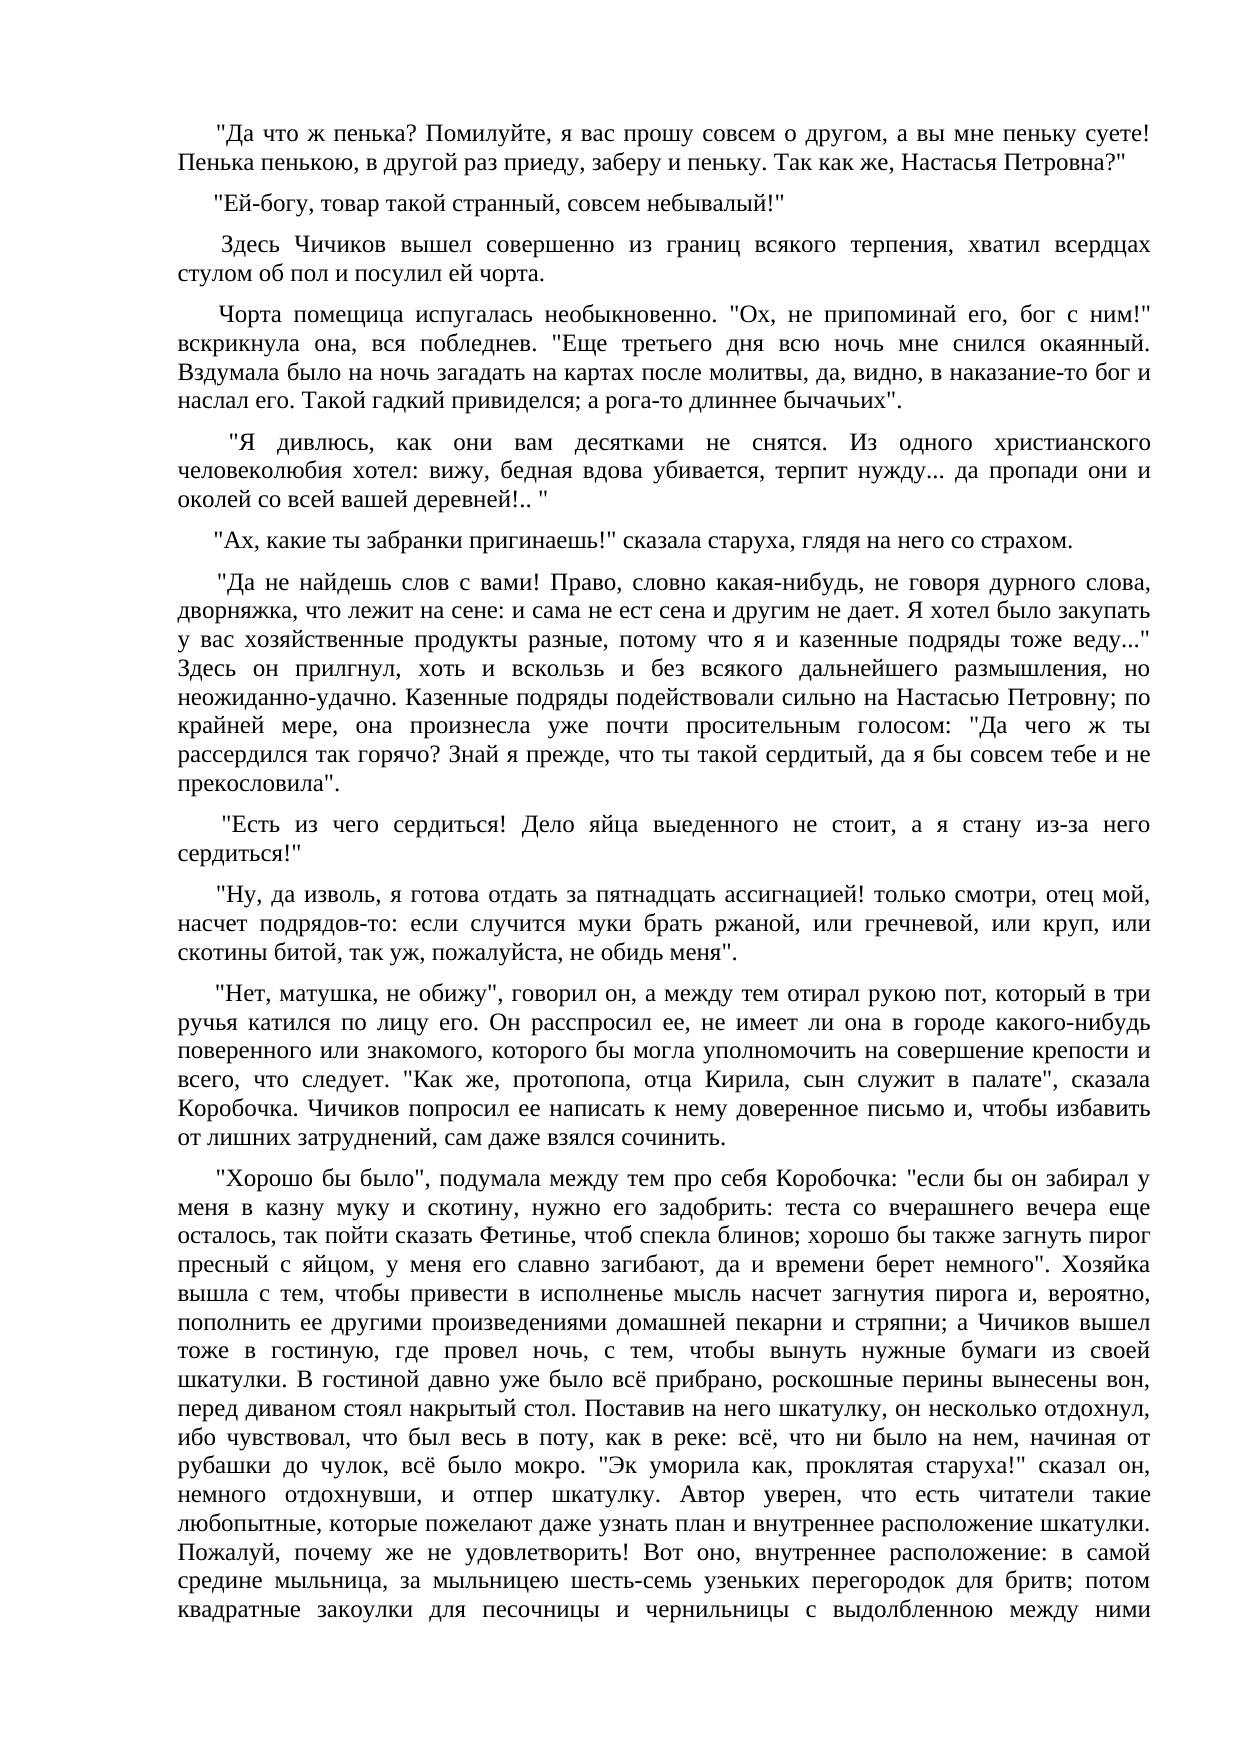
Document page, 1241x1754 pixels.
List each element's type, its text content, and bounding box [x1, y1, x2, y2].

text "Ну, да изволь, я готова отдать за пятнадцать ассигнацией! только смотри, отец мой, насчет подрядов-то: если случится муки брать ржаной, или гречневой, или круп, или скотины битой, так уж, пожалуйста, не обидь меня". [177, 879, 1152, 966]
text "Да что ж пенька? Помилуйте, я вас прошу совсем о другом, а вы мне пеньку суете! Пенька пенькою, в другой раз приеду, заберу и пеньку. Так как же, Настасья Петровна?" [177, 118, 1152, 176]
text "Я дивлюсь, как они вам десятками не снятся. Из одного христианского человеколюбия хотел: вижу, бедная вдова убивается, терпит нужду... да пропади они и околей со всей вашей деревней!.. " [177, 427, 1152, 513]
text Здесь Чичиков вышел совершенно из границ всякого терпения, хватил всердцах стулом об пол и посулил ей чорта. [177, 229, 1152, 287]
text "Ах, какие ты забранки пригинаешь!" сказала старуха, глядя на него со страхом. [177, 526, 1152, 554]
text "Есть из чего сердиться! Дело яйца выеденного не стоит, а я стану из-за него сердиться!" [177, 809, 1152, 867]
text Чорта помещица испугалась необыкновенно. "Ох, не припоминай его, бог с ним!" вскрикнула она, вся побледнев. "Еще третьего дня всю ночь мне снился окаянный. Вздумала было на ночь загадать на картах после молитвы, да, видно, в наказание-то бог и наслал его. Такой гадкий привиделся; а рога-то длиннее бычачьих". [177, 299, 1152, 414]
text "Ей-богу, товар такой странный, совсем небывалый!" [177, 188, 1152, 217]
text "Хорошо бы было", подумала между тем про себя Коробочка: "если бы он забирал у меня в казну муку и скотину, нужно его задобрить: теста со вчерашнего вечера еще осталось, так пойти сказать Фетинье, чтоб спекла блинов; хорошо бы также загнуть пирог пресный с яйцом, у меня его славно загибают, да и времени берет немного". Хозяйка вышла с тем, чтобы привести в исполненье мысль насчет загнутия пирога и, вероятно, пополнить ее другими произведениями домашней пекарни и стряпни; а Чичиков вышел тоже в гостиную, где провел ночь, с тем, чтобы вынуть нужные бумаги из своей шкатулки. В гостиной давно уже было всё прибрано, роскошные перины вынесены вон, перед диваном стоял накрытый стол. Поставив на него шкатулку, он несколько отдохнул, ибо чувствовал, что был весь в поту, как в реке: всё, что ни было на нем, начиная от рубашки до чулок, всё было мокро. "Эк уморила как, проклятая старуха!" сказал он, немного отдохнувши, и отпер шкатулку. Автор уверен, что есть читатели такие любопытные, которые пожелают даже узнать план и внутреннее расположение шкатулки. Пожалуй, почему же не удовлетворить! Вот оно, внутреннее расположение: в самой средине мыльница, за мыльницею шесть-семь узеньких перегородок для бритв; потом квадратные закоулки для песочницы и чернильницы с выдолбленною между ними [177, 1163, 1152, 1623]
text "Нет, матушка, не обижу", говорил он, а между тем отирал рукою пот, который в три ручья катился по лицу его. Он расспросил ее, не имеет ли она в городе какого-нибудь поверенного или знакомого, которого бы могла уполномочить на совершение крепости и всего, что следует. "Как же, протопопа, отца Кирила, сын служит в палате", сказала Коробочка. Чичиков попросил ее написать к нему доверенное письмо и, чтобы избавить от лишних затруднений, сам даже взялся сочинить. [177, 978, 1152, 1151]
text "Да не найдешь слов с вами! Право, словно какая-нибудь, не говоря дурного слова, дворняжка, что лежит на сене: и сама не ест сена и другим не дает. Я хотел было закупать у вас хозяйственные продукты разные, потому что я и казенные подряды тоже веду..." Здесь он прилгнул, хоть и вскользь и без всякого дальнейшего размышления, но неожиданно-удачно. Казенные подряды подействовали сильно на Настасью Петровну; по крайней мере, она произнесла уже почти просительным голосом: "Да чего ж ты рассердился так горячо? Знай я прежде, что ты такой сердитый, да я бы совсем тебе и не прекословила". [177, 567, 1152, 797]
